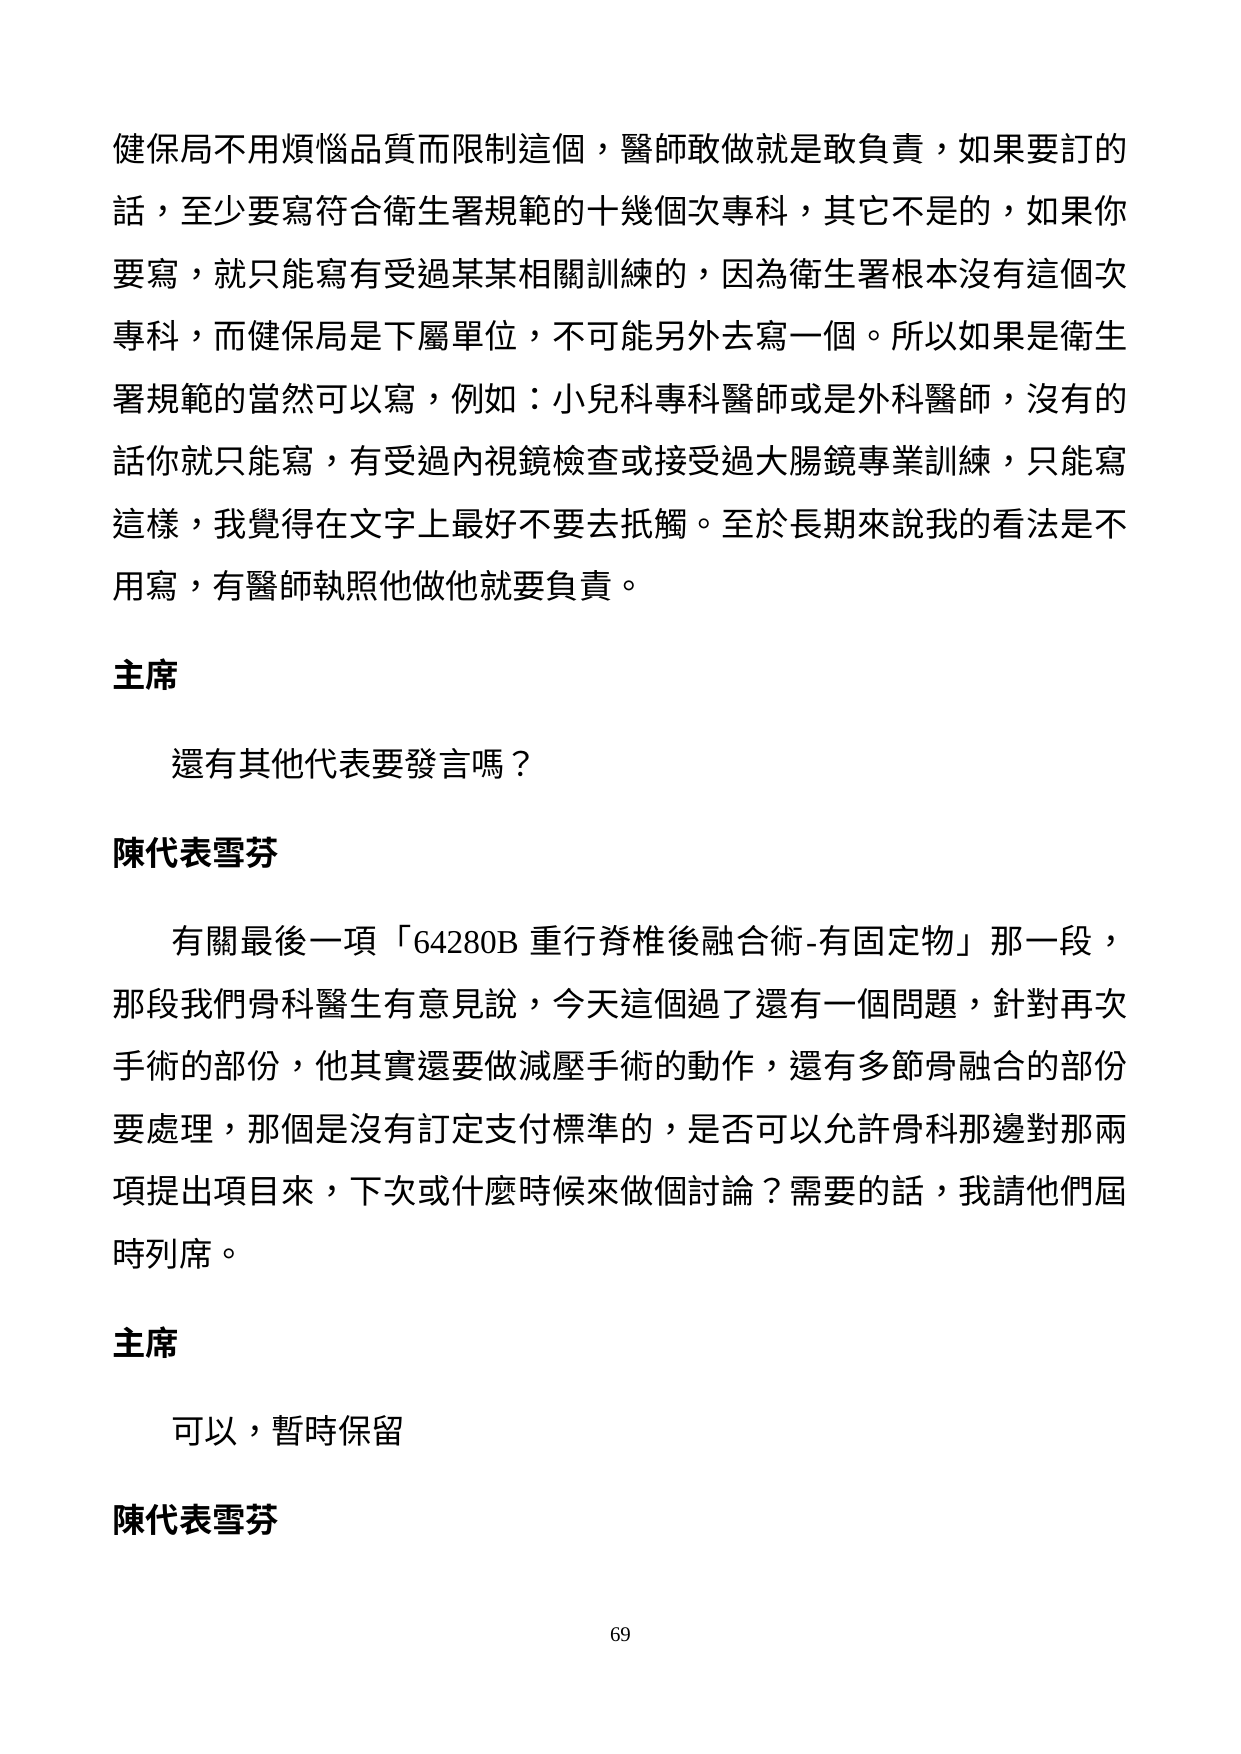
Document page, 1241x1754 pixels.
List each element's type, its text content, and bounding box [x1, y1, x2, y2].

text 陳代表雪芬 [112, 1476, 1128, 1539]
text 健保局不用煩惱品質而限制這個，醫師敢做就是敢負責，如果要訂的話，至少要寫符合衛生署規範的十幾個次專科，其它不是的，如果你要寫，就只能寫有受過某某相關訓練的，因為衛生署根本沒有這個次專科，而健保局是下屬單位，不可能另外去寫一個。所以如果是衛生署規範的當然可以寫，例如：小兒科專科醫師或是外科醫師，沒有的話你就只能寫，有受過內視鏡檢查或接受過大腸鏡專業訓練，只能寫這樣，我覺得在文字上最好不要去扺觸。至於長期來說我的看法是不用寫，有醫師執照他做他就要負責。 [112, 105, 1128, 605]
text 陳代表雪芬 [112, 809, 1128, 871]
text 還有其他代表要發言嗎？ [112, 720, 1128, 783]
text 主席 [112, 1299, 1128, 1361]
text 主席 [112, 631, 1128, 694]
text 有關最後一項「64280B 重行脊椎後融合術-有固定物」那一段，那段我們骨科醫生有意見說，今天這個過了還有一個問題，針對再次手術的部份，他其實還要做減壓手術的動作，還有多節骨融合的部份要處理，那個是沒有訂定支付標準的，是否可以允許骨科那邊對那兩項提出項目來，下次或什麼時候來做個討論？需要的話，我請他們屆時列席。 [112, 898, 1128, 1273]
text 可以，暫時保留 [112, 1388, 1128, 1450]
